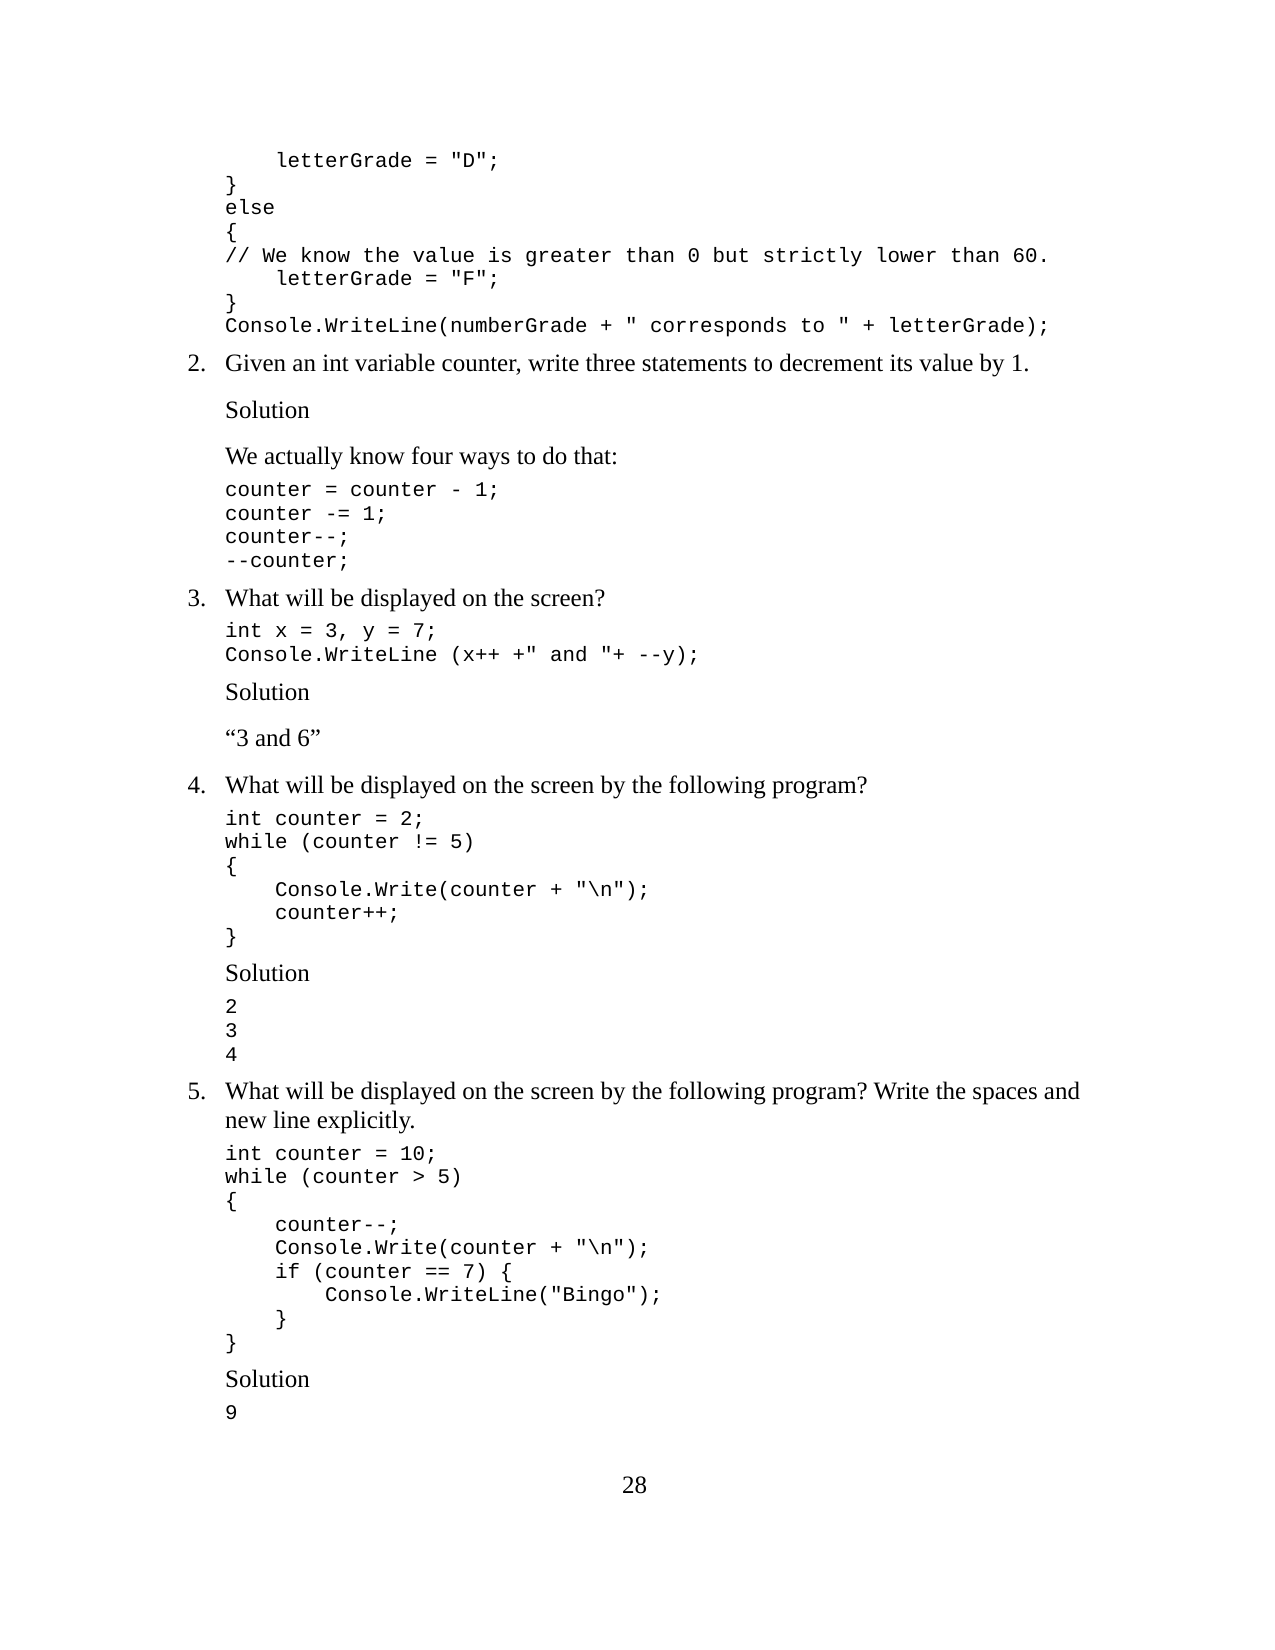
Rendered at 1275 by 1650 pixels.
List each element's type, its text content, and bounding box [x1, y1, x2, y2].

list { [187, 855, 1125, 879]
list What will be displayed on the screen by the following program? Write the spaces and new line explicitly. [187, 1076, 1125, 1134]
list counter++; [187, 902, 1125, 926]
list Console.WriteLine("Bingo"); [187, 1284, 1125, 1308]
list Console.WriteLine(numberGrade + " corresponds to " + letterGrade); [187, 316, 1125, 339]
list while (counter > 5) [187, 1166, 1125, 1190]
list { [187, 1190, 1125, 1213]
list Solution [187, 395, 1125, 423]
list Console.Write(counter + "\n"); [187, 879, 1125, 902]
list } [187, 174, 1125, 197]
list Console.Write(counter + "\n"); [187, 1237, 1125, 1261]
list int counter = 2; [187, 808, 1125, 831]
list 3 [187, 1020, 1125, 1043]
list Solution [187, 677, 1125, 705]
list else [187, 197, 1125, 221]
list Given an int variable counter, write three statements to decrement its value by 1. [187, 348, 1125, 377]
list 4 [187, 1043, 1125, 1067]
list while (counter != 5) [187, 831, 1125, 855]
list } [187, 292, 1125, 316]
list Solution [187, 1364, 1125, 1393]
list Solution [187, 958, 1125, 987]
list } [187, 926, 1125, 949]
list { [187, 221, 1125, 244]
list letterGrade = "D"; [187, 150, 1125, 174]
list int counter = 10; [187, 1143, 1125, 1166]
list // We know the value is greater than 0 but strictly lower than 60. [187, 244, 1125, 268]
list } [187, 1308, 1125, 1332]
list 2 [187, 996, 1125, 1020]
list counter--; [187, 1213, 1125, 1237]
list What will be displayed on the screen by the following program? [187, 770, 1125, 799]
list int x = 3, y = 7; [187, 620, 1125, 644]
list letterGrade = "F"; [187, 268, 1125, 292]
list 9 [187, 1402, 1125, 1426]
list “3 and 6” [187, 723, 1125, 752]
list if (counter == 7) { [187, 1261, 1125, 1284]
list counter = counter - 1; [187, 479, 1125, 503]
list } [187, 1332, 1125, 1355]
list Console.WriteLine (x++ +" and "+ --y); [187, 644, 1125, 668]
list counter -= 1; [187, 503, 1125, 526]
list counter--; [187, 526, 1125, 550]
list We actually know four ways to do that: [187, 441, 1125, 470]
list --counter; [187, 550, 1125, 574]
list What will be displayed on the screen? [187, 583, 1125, 611]
